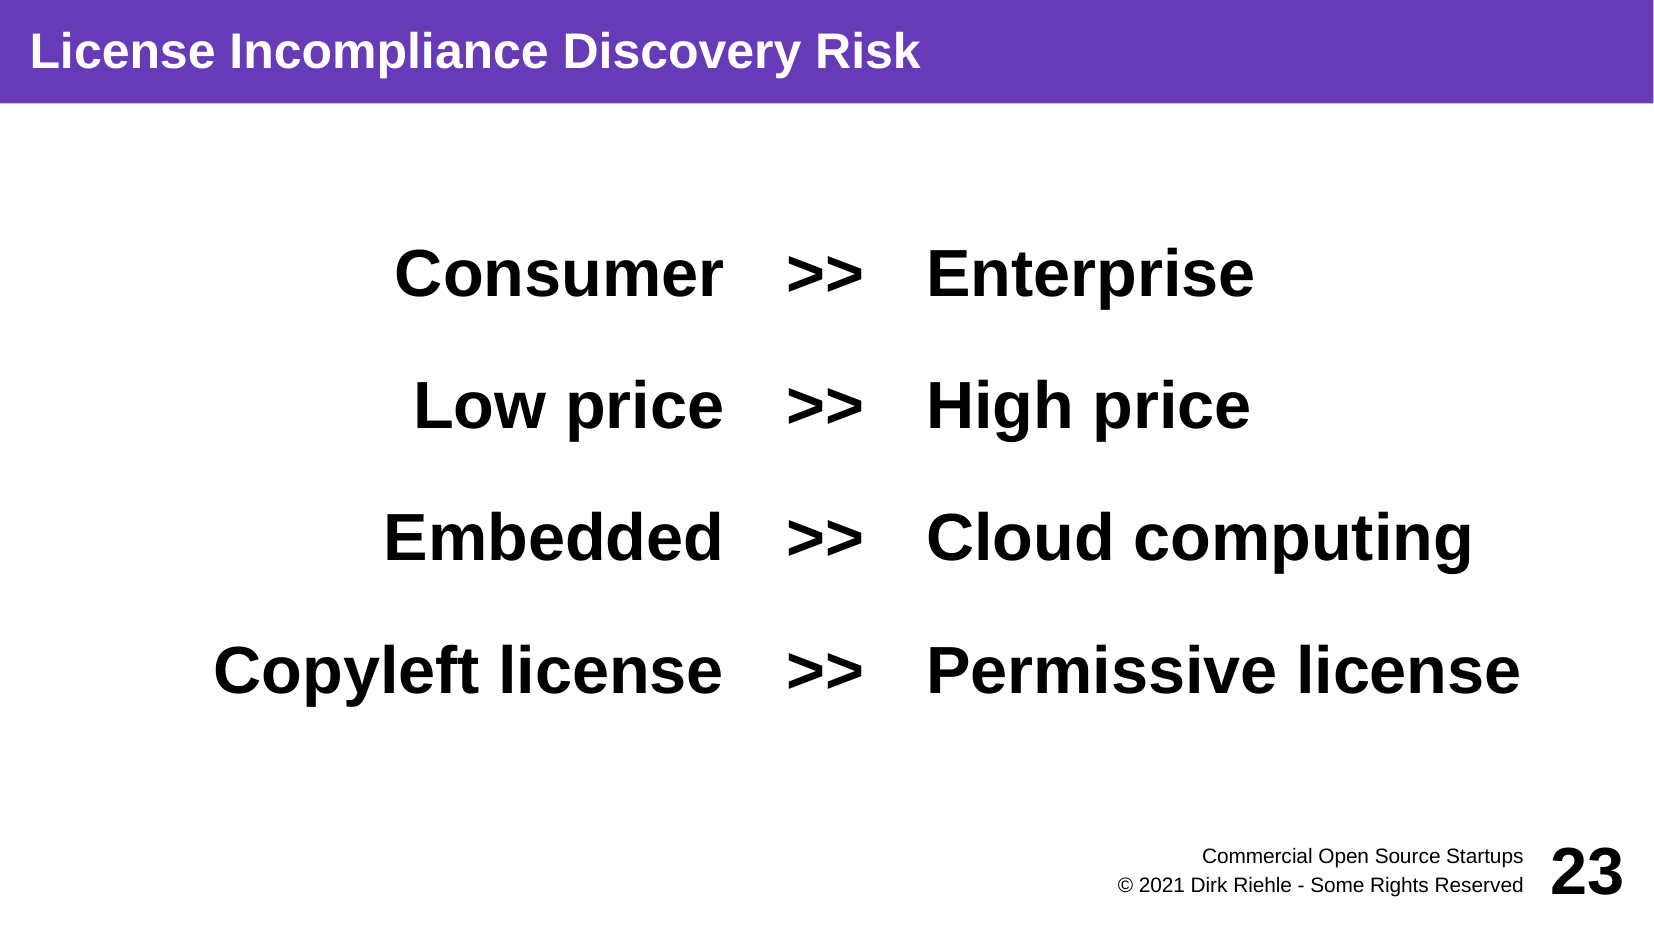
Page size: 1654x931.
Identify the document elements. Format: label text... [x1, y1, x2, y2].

table_cell >> [736, 471, 914, 604]
title License Incompliance Discovery Risk [0, 0, 1654, 104]
table_cell >> [736, 339, 914, 471]
table_header Enterprise [914, 207, 1595, 339]
table_cell Cloud computing [914, 471, 1595, 604]
table_cell Copyleft license [59, 604, 736, 737]
table_cell Low price [59, 339, 736, 471]
table_cell >> [736, 604, 914, 737]
table_cell High price [914, 339, 1595, 471]
table_header Consumer [59, 207, 736, 339]
table_cell Permissive license [914, 604, 1595, 737]
table_header >> [736, 207, 914, 339]
table_cell Embedded [59, 471, 736, 604]
